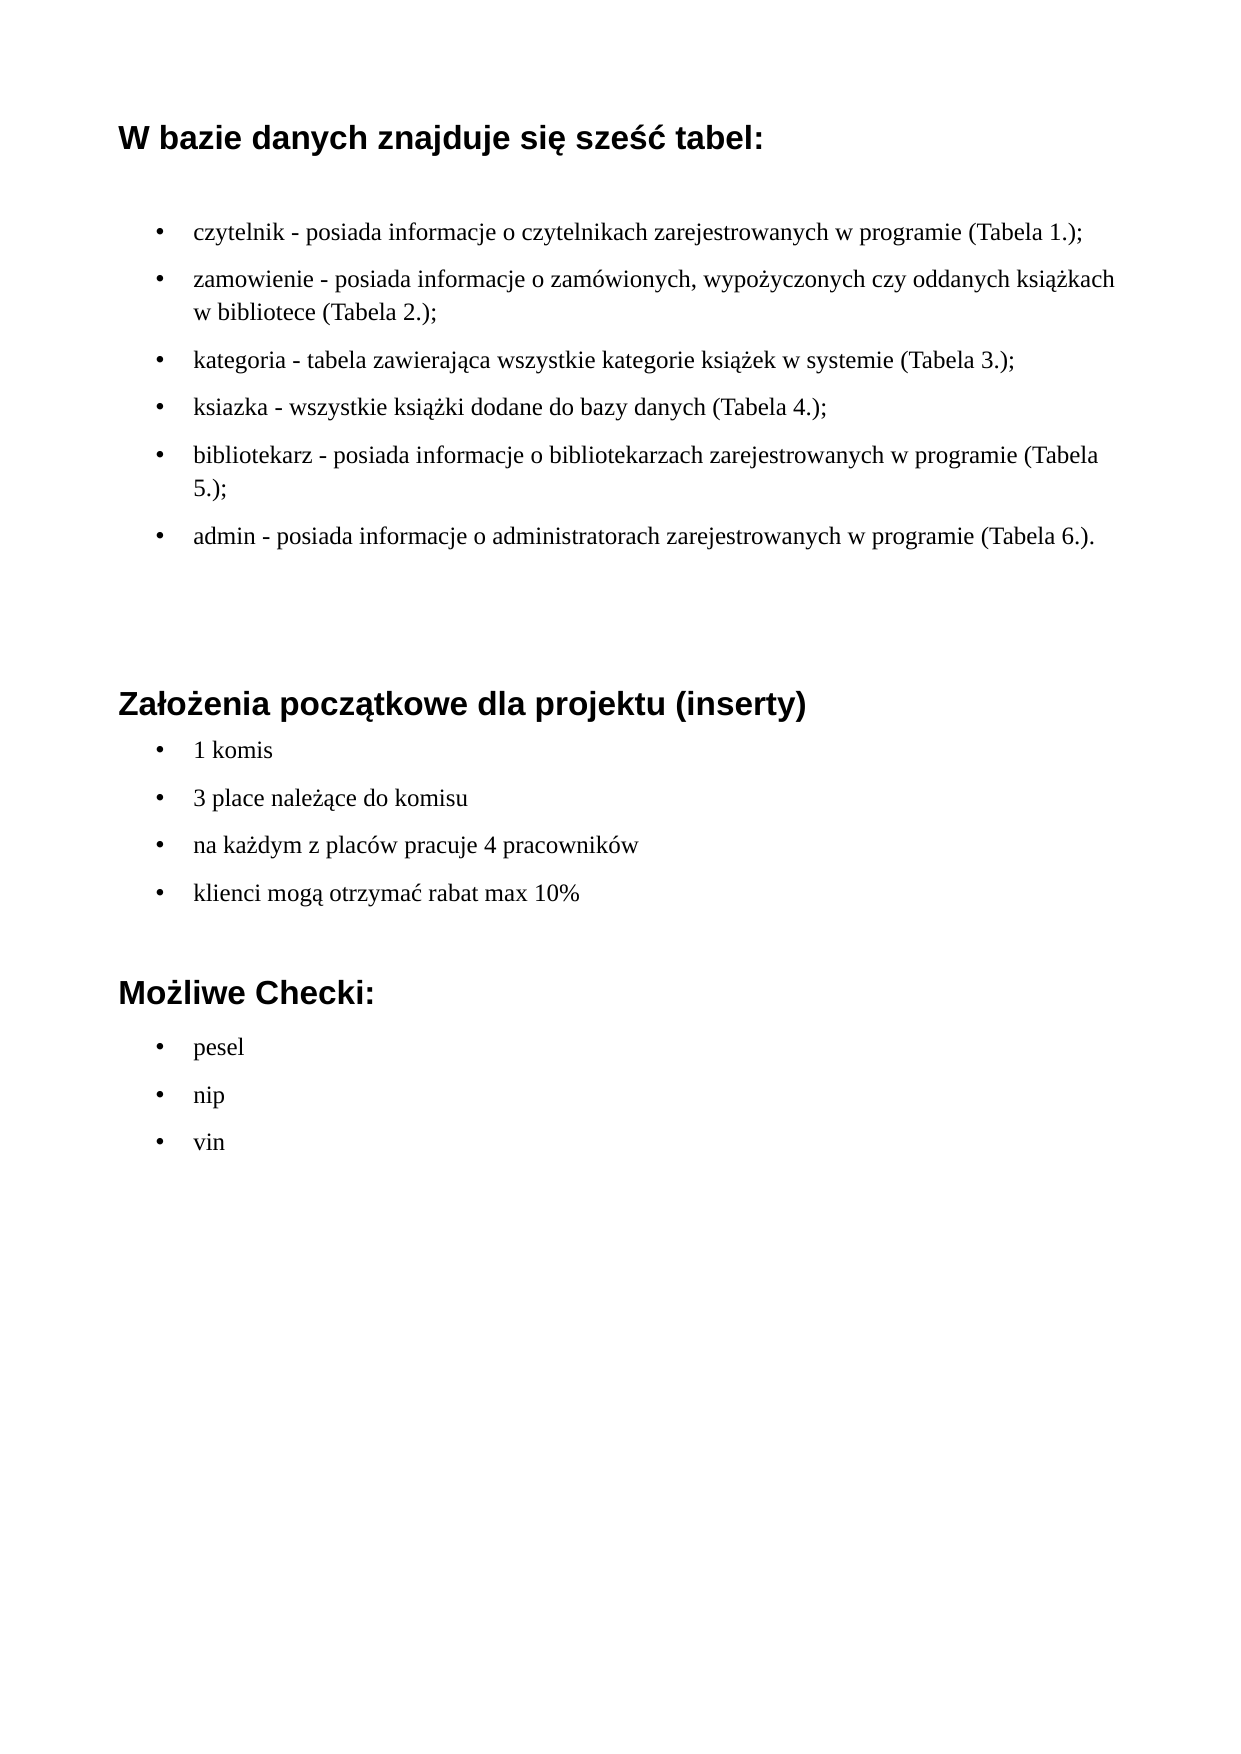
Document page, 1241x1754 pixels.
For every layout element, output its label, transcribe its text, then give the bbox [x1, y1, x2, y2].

list 3 place należące do komisu [156, 783, 1122, 812]
list zamowienie - posiada informacje o zamówionych, wypożyczonych czy oddanych książkach w bibliotece (Tabela 2.); [156, 264, 1122, 326]
list admin - posiada informacje o administratorach zarejestrowanych w programie (Tabela 6.). [156, 521, 1122, 549]
list na każdym z placów pracuje 4 pracowników [156, 831, 1122, 859]
list czytelnik - posiada informacje o czytelnikach zarejestrowanych w programie (Tabela 1.); [156, 217, 1122, 245]
list vin [156, 1127, 1122, 1156]
list bibliotekarz - posiada informacje o bibliotekarzach zarejestrowanych w programie (Tabela 5.); [156, 440, 1122, 502]
subtitle W bazie danych znajduje się sześć tabel: [118, 118, 1122, 157]
text Możliwe Checki: [118, 973, 1122, 1012]
subtitle Założenia początkowe dla projektu (inserty) [118, 684, 1122, 723]
list 1 komis [156, 735, 1122, 764]
list nip [156, 1080, 1122, 1108]
list klienci mogą otrzymać rabat max 10% [156, 878, 1122, 907]
list ksiazka - wszystkie książki dodane do bazy danych (Tabela 4.); [156, 392, 1122, 421]
list kategoria - tabela zawierająca wszystkie kategorie książek w systemie (Tabela 3.); [156, 345, 1122, 374]
list pesel [156, 1032, 1122, 1061]
